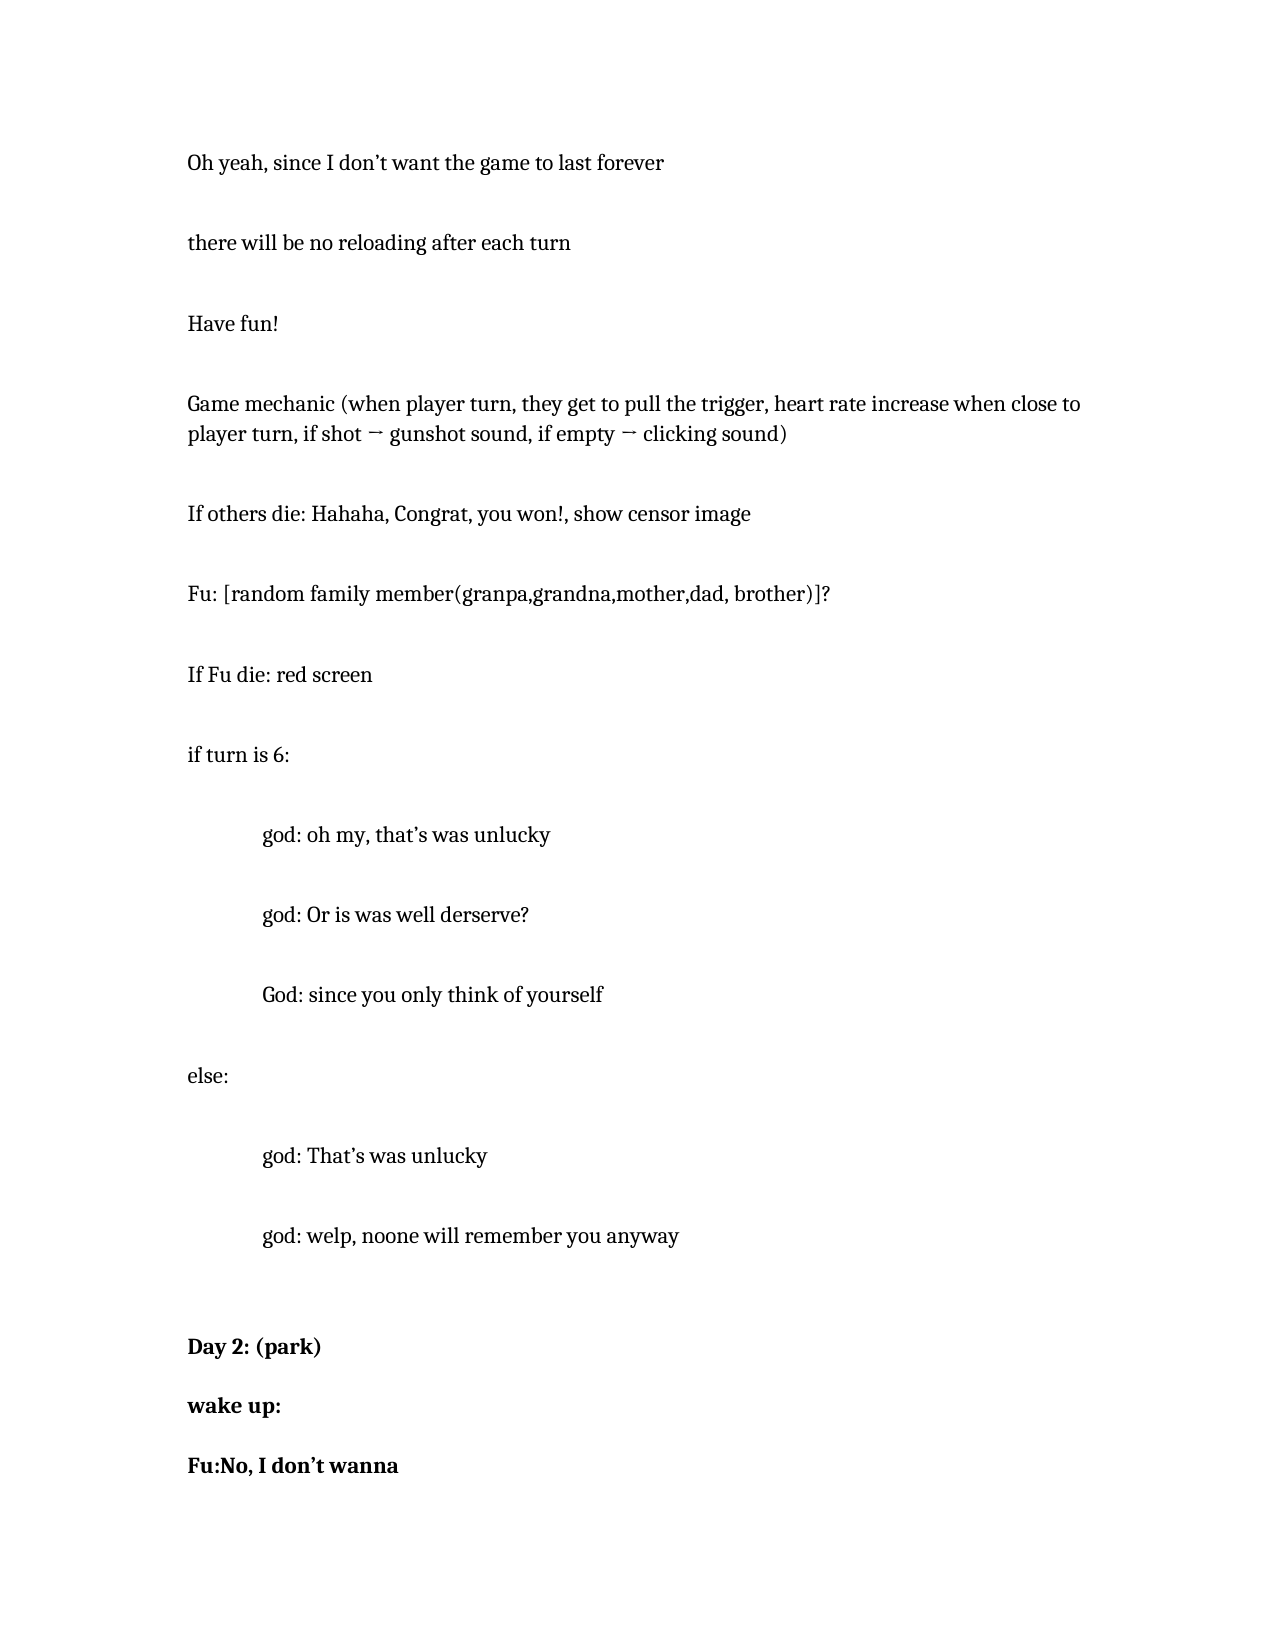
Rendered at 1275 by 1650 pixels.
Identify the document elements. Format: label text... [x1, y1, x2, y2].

text If others die: Hahaha, Congrat, you won!, show censor image [187, 501, 1087, 527]
text If Fu die: red screen [187, 661, 1087, 688]
text god: oh my, that’s was unlucky [187, 822, 1087, 848]
text god: welp, noone will remember you anyway [187, 1223, 1087, 1249]
text God: since you only think of yourself [187, 982, 1087, 1009]
text wake up: [187, 1393, 1087, 1420]
text Game mechanic (when player turn, they get to pull the trigger, heart rate increase when close to player turn, if shot → gunshot sound, if empty → clicking sound) [187, 391, 1087, 447]
text Fu: [random family member(granpa,grandna,mother,dad, brother)]? [187, 581, 1087, 608]
text Fu:No, I don’t wanna [187, 1453, 1087, 1479]
text god: Or is was well derserve? [187, 902, 1087, 928]
text god: That’s was unlucky [187, 1143, 1087, 1169]
text Oh yeah, since I don’t want the game to last forever [187, 150, 1087, 176]
text Have fun! [187, 310, 1087, 337]
text if turn is 6: [187, 742, 1087, 768]
text Day 2: (park) [187, 1334, 1087, 1360]
text there will be no reloading after each turn [187, 230, 1087, 257]
text else: [187, 1062, 1087, 1089]
